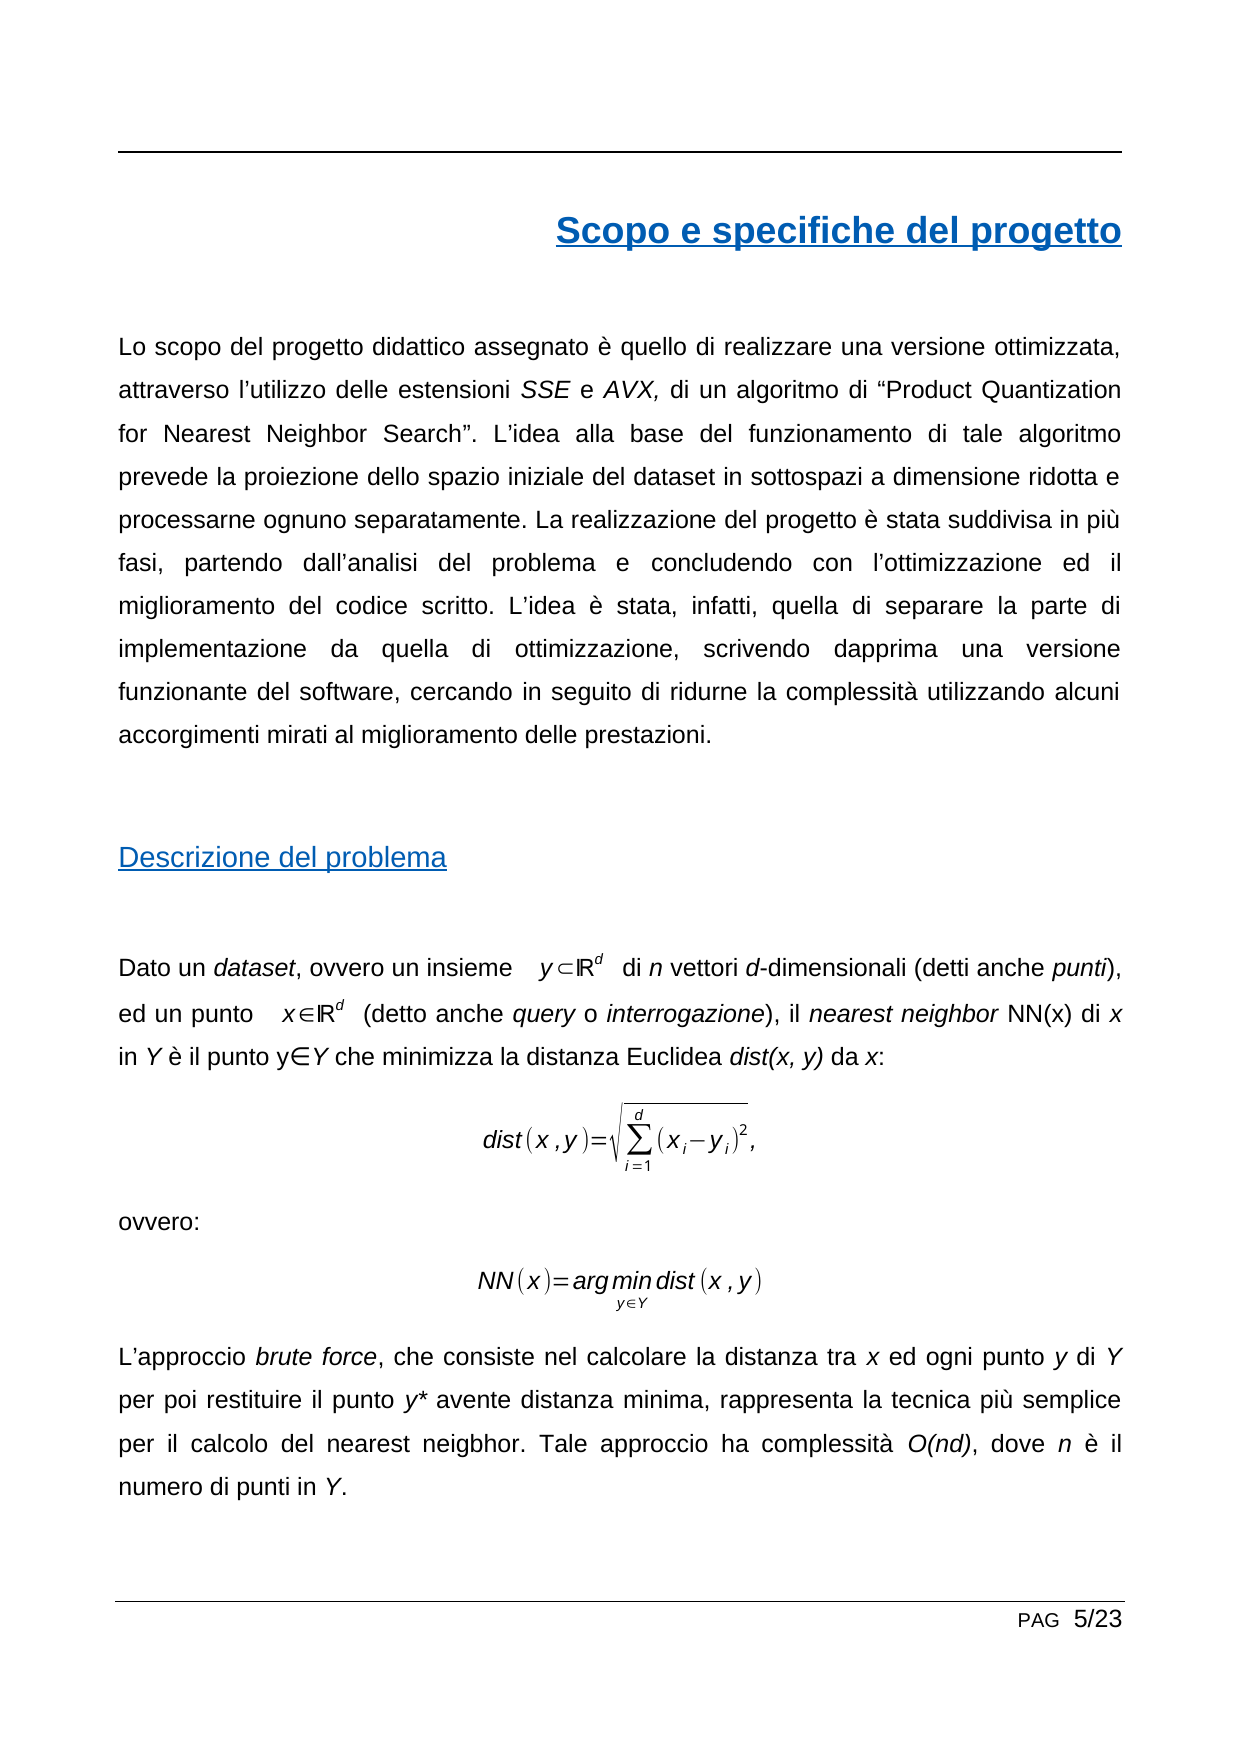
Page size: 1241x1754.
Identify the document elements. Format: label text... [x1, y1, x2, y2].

text Descrizione del problema [118, 840, 1122, 873]
text Dato un dataset, ovvero un insieme di n vettori d-dimensionali (detti anche punti), ed un punto (detto anche query o interrogazione), il nearest neighbor NN(x) di x in Y è il punto y∈Y che minimizza la distanza Euclidea dist(x, y) da x: [118, 950, 1122, 1071]
text Lo scopo del progetto didattico assegnato è quello di realizzare una versione ottimizzata, attraverso l’utilizzo delle estensioni SSE e AVX, di un algoritmo di “Product Quantization for Nearest Neighbor Search”. L’idea alla base del funzionamento di tale algoritmo prevede la proiezione dello spazio iniziale del dataset in sottospazi a dimensione ridotta e processarne ognuno separatamente. La realizzazione del progetto è stata suddivisa in più fasi, partendo dall’analisi del problema e concludendo con l’ottimizzazione ed il miglioramento del codice scritto. L’idea è stata, infatti, quella di separare la parte di implementazione da quella di ottimizzazione, scrivendo dapprima una versione funzionante del software, cercando in seguito di ridurne la complessità utilizzando alcuni accorgimenti mirati al miglioramento delle prestazioni. [118, 332, 1122, 749]
text ovvero: [118, 1207, 1122, 1235]
text L’approccio brute force, che consiste nel calcolare la distanza tra x ed ogni punto y di Y per poi restituire il punto y* avente distanza minima, rappresenta la tecnica più semplice per il calcolo del nearest neigbhor. Tale approccio ha complessità O(nd), dove n è il numero di punti in Y. [118, 1342, 1122, 1500]
text Scopo e specifiche del progetto [148, 208, 1122, 251]
